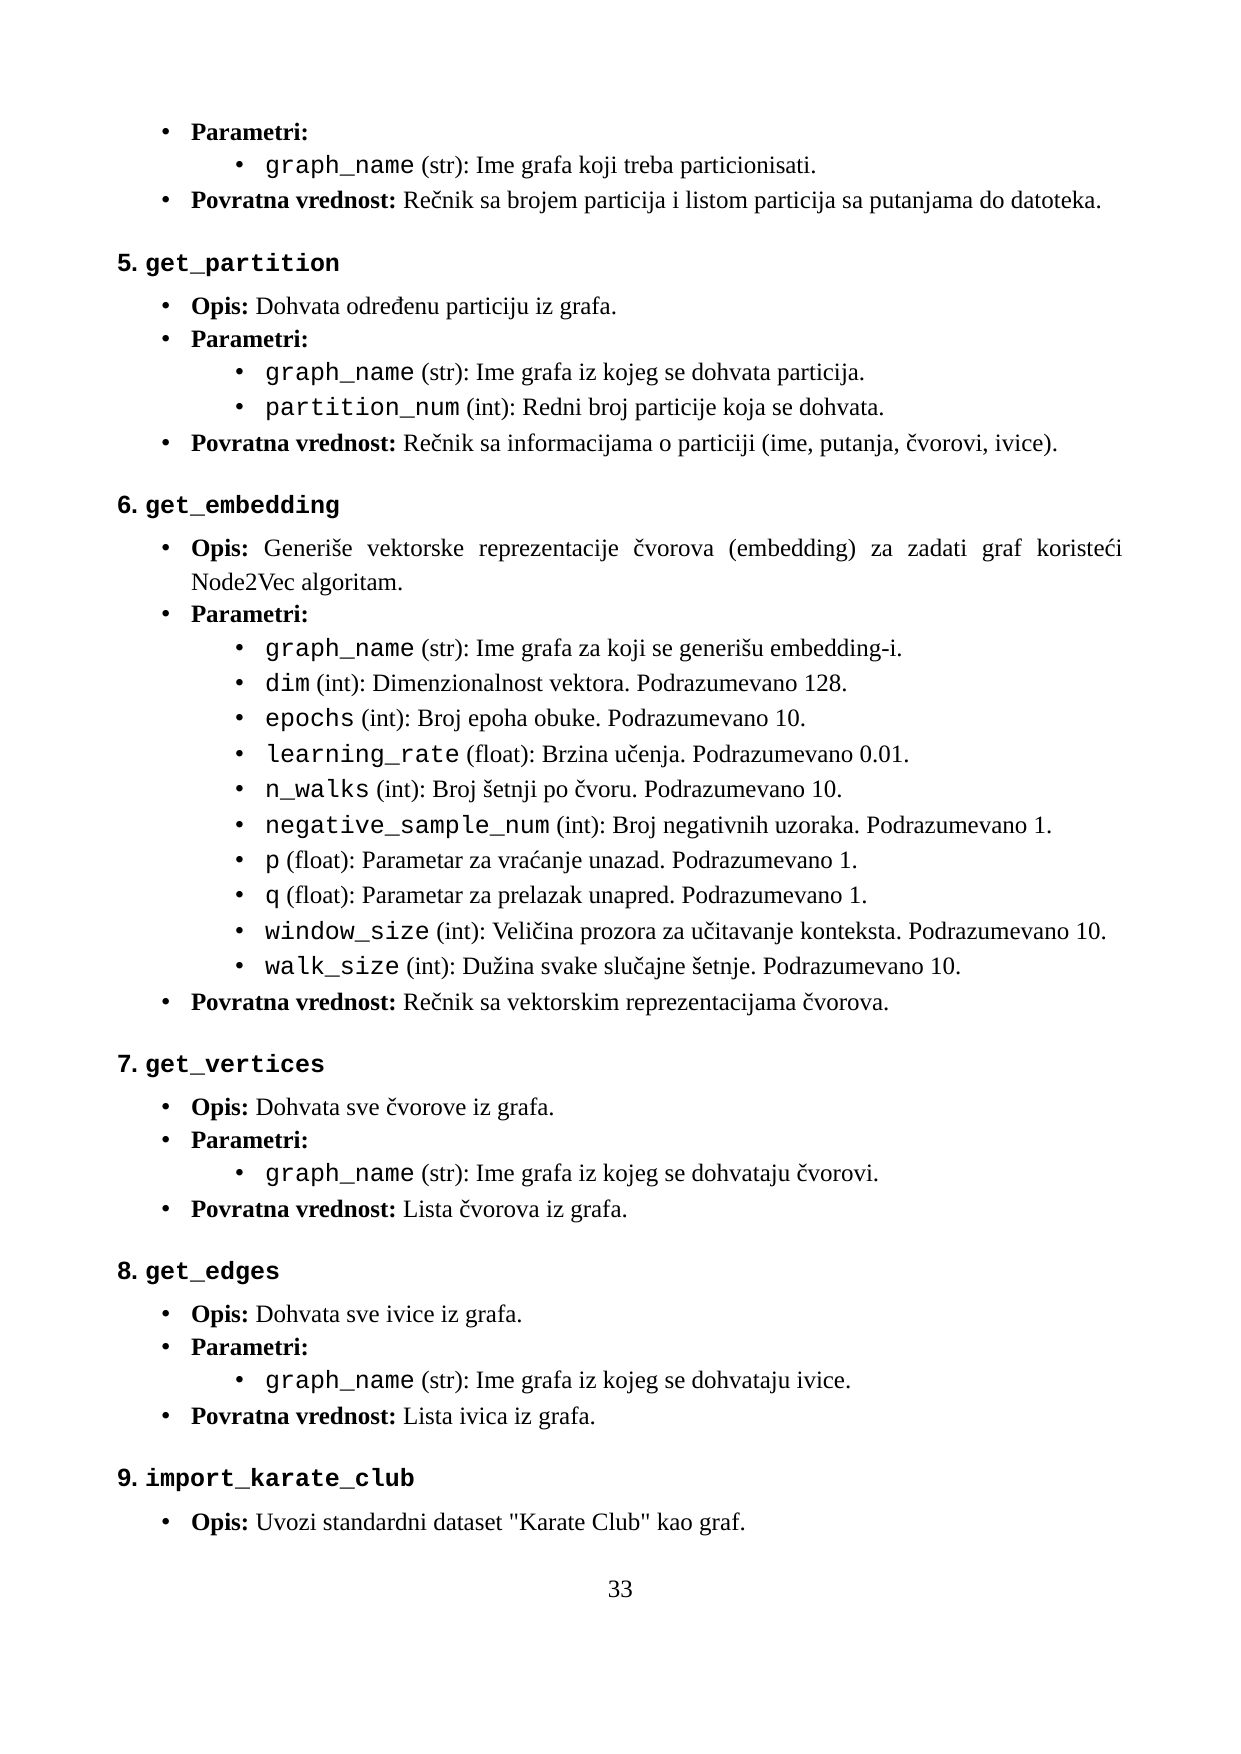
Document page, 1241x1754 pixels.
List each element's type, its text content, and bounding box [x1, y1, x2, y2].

list window_size (int): Veličina prozora za učitavanje konteksta. Podrazumevano 10. [235, 916, 1123, 947]
list Parametri: [161, 1125, 1123, 1154]
list p (float): Parametar za vraćanje unazad. Podrazumevano 1. [235, 845, 1123, 876]
list Povratna vrednost: Rečnik sa vektorskim reprezentacijama čvorova. [161, 987, 1123, 1016]
subtitle 7. get_vertices [117, 1049, 1123, 1080]
list Opis: Generiše vektorske reprezentacije čvorova (embedding) za zadati graf koristeći Node2Vec algoritam. [161, 533, 1123, 595]
list Povratna vrednost: Rečnik sa informacijama o particiji (ime, putanja, čvorovi, ivice). [161, 428, 1123, 457]
subtitle 8. get_edges [117, 1256, 1123, 1287]
list graph_name (str): Ime grafa za koji se generišu embedding-i. [235, 633, 1123, 663]
list walk_size (int): Dužina svake slučajne šetnje. Podrazumevano 10. [235, 951, 1123, 982]
list dim (int): Dimenzionalnost vektora. Podrazumevano 128. [235, 668, 1123, 699]
list n_walks (int): Broj šetnji po čvoru. Podrazumevano 10. [235, 774, 1123, 805]
list Parametri: [161, 1332, 1123, 1361]
list learning_rate (float): Brzina učenja. Podrazumevano 0.01. [235, 739, 1123, 770]
list Opis: Uvozi standardni dataset "Karate Club" kao graf. [161, 1507, 1123, 1535]
subtitle 6. get_embedding [117, 490, 1123, 521]
list Parametri: [161, 117, 1123, 146]
list Povratna vrednost: Lista ivica iz grafa. [161, 1401, 1123, 1430]
subtitle 5. get_partition [117, 248, 1123, 278]
list graph_name (str): Ime grafa iz kojeg se dohvata particija. [235, 357, 1123, 388]
list Povratna vrednost: Lista čvorova iz grafa. [161, 1194, 1123, 1223]
list graph_name (str): Ime grafa iz kojeg se dohvataju čvorovi. [235, 1158, 1123, 1189]
subtitle 9. import_karate_club [117, 1463, 1123, 1494]
list Parametri: [161, 324, 1123, 353]
list partition_num (int): Redni broj particije koja se dohvata. [235, 392, 1123, 423]
list epochs (int): Broj epoha obuke. Podrazumevano 10. [235, 703, 1123, 734]
list Opis: Dohvata sve ivice iz grafa. [161, 1299, 1123, 1328]
list Opis: Dohvata određenu particiju iz grafa. [161, 291, 1123, 320]
list negative_sample_num (int): Broj negativnih uzoraka. Podrazumevano 1. [235, 810, 1123, 841]
list Povratna vrednost: Rečnik sa brojem particija i listom particija sa putanjama do datoteka. [161, 185, 1123, 214]
list Opis: Dohvata sve čvorove iz grafa. [161, 1092, 1123, 1121]
list graph_name (str): Ime grafa koji treba particionisati. [235, 150, 1123, 181]
list Parametri: [161, 599, 1123, 628]
list q (float): Parametar za prelazak unapred. Podrazumevano 1. [235, 881, 1123, 911]
list graph_name (str): Ime grafa iz kojeg se dohvataju ivice. [235, 1366, 1123, 1396]
